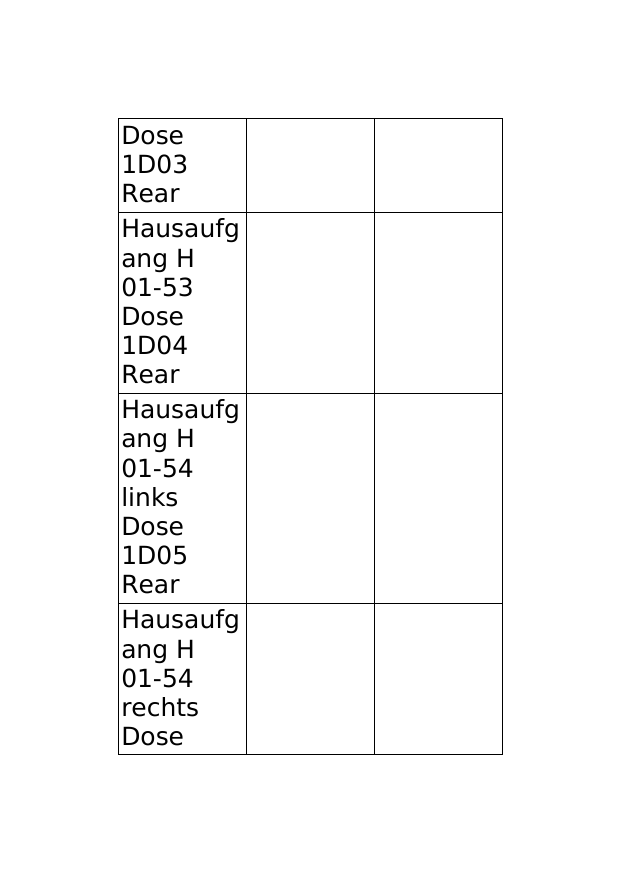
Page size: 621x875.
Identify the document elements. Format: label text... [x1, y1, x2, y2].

table_cell [375, 394, 502, 603]
table_cell [247, 119, 374, 212]
table_cell [375, 119, 502, 212]
table_cell [247, 213, 374, 392]
table_cell [375, 604, 502, 754]
table_cell Hausaufgang H 01-54 links Dose 1D05 Rear [119, 394, 246, 603]
table_cell Hausaufgang H 01-53 Dose 1D04 Rear [119, 213, 246, 392]
table_cell [247, 604, 374, 754]
table_cell [247, 394, 374, 603]
table_cell [375, 213, 502, 392]
table_cell Dose 1D03 Rear [119, 119, 246, 212]
table_cell Hausaufgang H 01-54 rechts Dose [119, 604, 246, 754]
